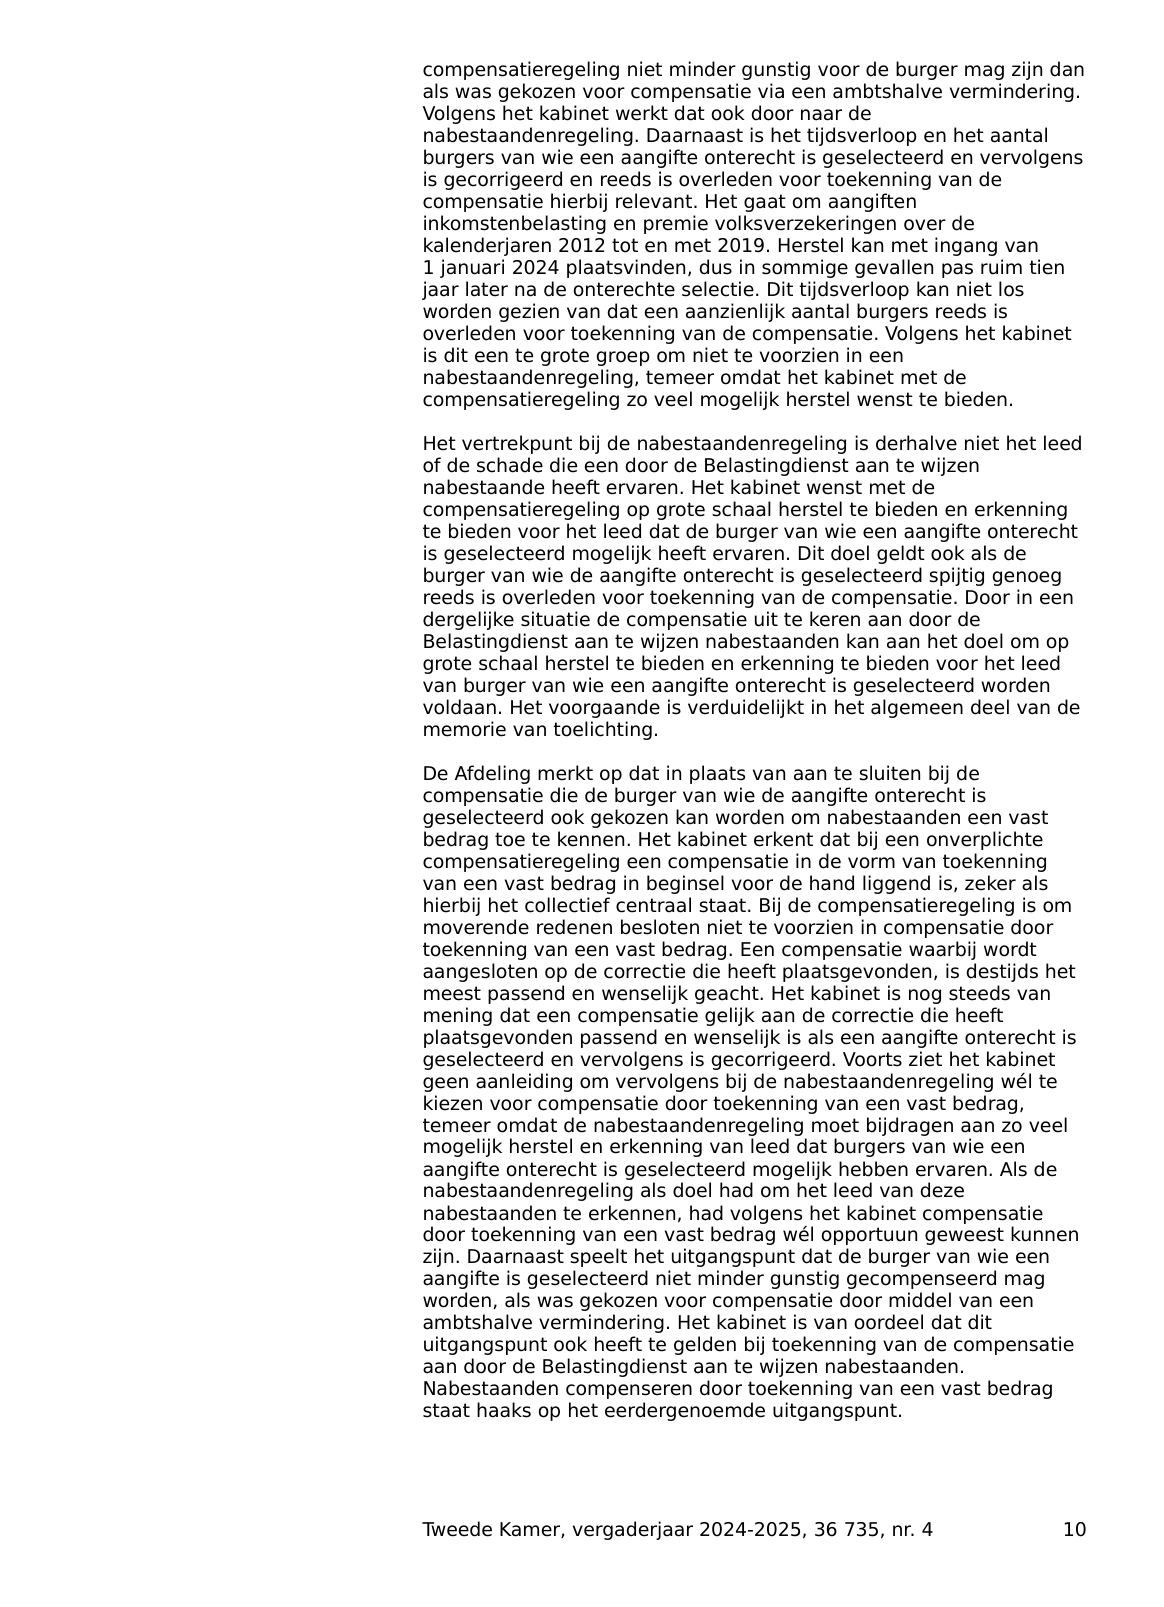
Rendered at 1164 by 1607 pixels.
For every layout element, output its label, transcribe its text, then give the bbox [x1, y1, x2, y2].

text compensatieregeling niet minder gunstig voor de burger mag zijn dan als was gekozen voor compensatie via een ambtshalve vermindering. Volgens het kabinet werkt dat ook door naar de nabestaandenregeling. Daarnaast is het tijdsverloop en het aantal burgers van wie een aangifte onterecht is geselecteerd en vervolgens is gecorrigeerd en reeds is overleden voor toekenning van de compensatie hierbij relevant. Het gaat om aangiften inkomstenbelasting en premie volksverzekeringen over de kalenderjaren 2012 tot en met 2019. Herstel kan met ingang van 1 januari 2024 plaatsvinden, dus in sommige gevallen pas ruim tien jaar later na de onterechte selectie. Dit tijdsverloop kan niet los worden gezien van dat een aanzienlijk aantal burgers reeds is overleden voor toekenning van de compensatie. Volgens het kabinet is dit een te grote groep om niet te voorzien in een nabestaandenregeling, temeer omdat het kabinet met de compensatieregeling zo veel mogelijk herstel wenst te bieden. [422, 59, 1087, 411]
text Het vertrekpunt bij de nabestaandenregeling is derhalve niet het leed of de schade die een door de Belastingdienst aan te wijzen nabestaande heeft ervaren. Het kabinet wenst met de compensatieregeling op grote schaal herstel te bieden en erkenning te bieden voor het leed dat de burger van wie een aangifte onterecht is geselecteerd mogelijk heeft ervaren. Dit doel geldt ook als de burger van wie de aangifte onterecht is geselecteerd spijtig genoeg reeds is overleden voor toekenning van de compensatie. Door in een dergelijke situatie de compensatie uit te keren aan door de Belastingdienst aan te wijzen nabestaanden kan aan het doel om op grote schaal herstel te bieden en erkenning te bieden voor het leed van burger van wie een aangifte onterecht is geselecteerd worden voldaan. Het voorgaande is verduidelijkt in het algemeen deel van de memorie van toelichting. [422, 433, 1087, 741]
text De Afdeling merkt op dat in plaats van aan te sluiten bij de compensatie die de burger van wie de aangifte onterecht is geselecteerd ook gekozen kan worden om nabestaanden een vast bedrag toe te kennen. Het kabinet erkent dat bij een onverplichte compensatieregeling een compensatie in de vorm van toekenning van een vast bedrag in beginsel voor de hand liggend is, zeker als hierbij het collectief centraal staat. Bij de compensatieregeling is om moverende redenen besloten niet te voorzien in compensatie door toekenning van een vast bedrag. Een compensatie waarbij wordt aangesloten op de correctie die heeft plaatsgevonden, is destijds het meest passend en wenselijk geacht. Het kabinet is nog steeds van mening dat een compensatie gelijk aan de correctie die heeft plaatsgevonden passend en wenselijk is als een aangifte onterecht is geselecteerd en vervolgens is gecorrigeerd. Voorts ziet het kabinet geen aanleiding om vervolgens bij de nabestaandenregeling wél te kiezen voor compensatie door toekenning van een vast bedrag, temeer omdat de nabestaandenregeling moet bijdragen aan zo veel mogelijk herstel en erkenning van leed dat burgers van wie een aangifte onterecht is geselecteerd mogelijk hebben ervaren. Als de nabestaandenregeling als doel had om het leed van deze nabestaanden te erkennen, had volgens het kabinet compensatie door toekenning van een vast bedrag wél opportuun geweest kunnen zijn. Daarnaast speelt het uitgangspunt dat de burger van wie een aangifte is geselecteerd niet minder gunstig gecompenseerd mag worden, als was gekozen voor compensatie door middel van een ambtshalve vermindering. Het kabinet is van oordeel dat dit uitgangspunt ook heeft te gelden bij toekenning van de compensatie aan door de Belastingdienst aan te wijzen nabestaanden. Nabestaanden compenseren door toekenning van een vast bedrag staat haaks op het eerdergenoemde uitgangspunt. [422, 763, 1087, 1422]
